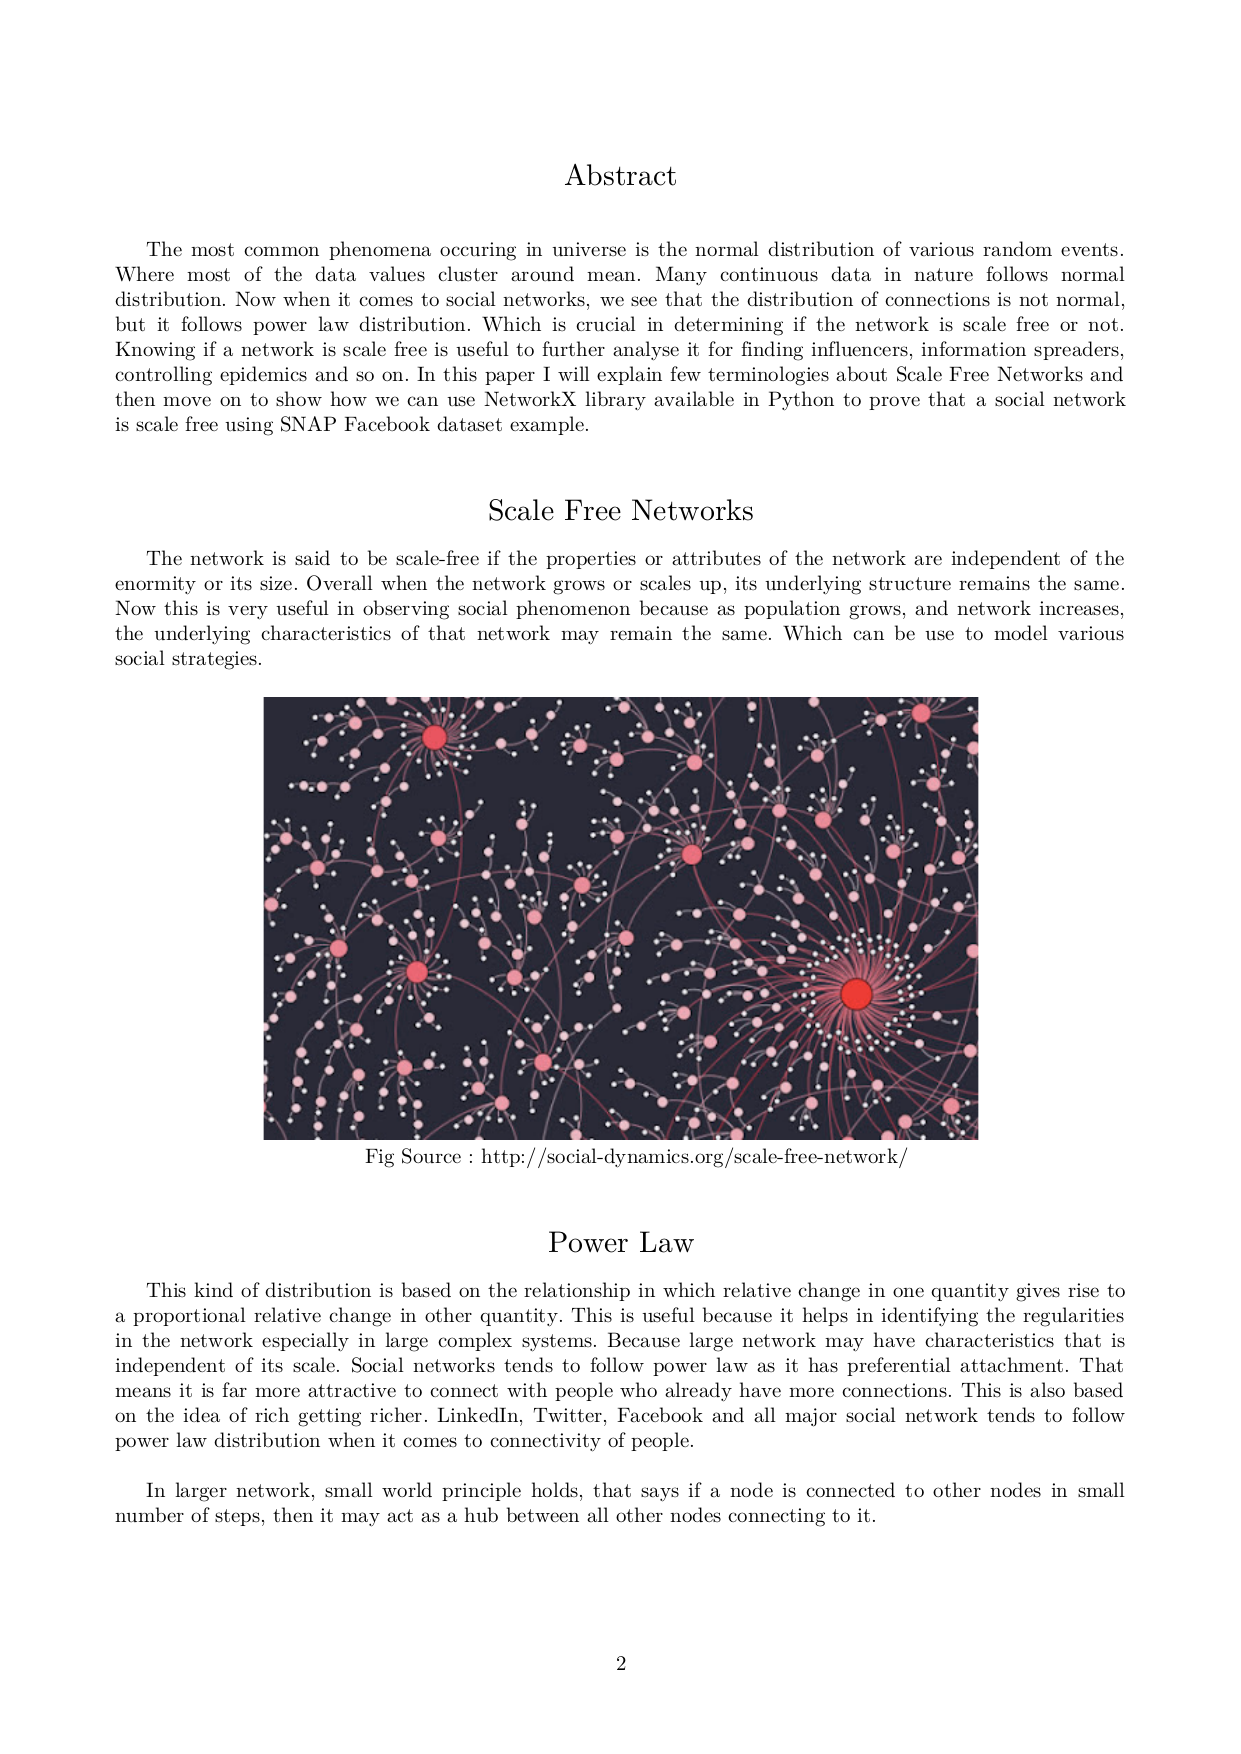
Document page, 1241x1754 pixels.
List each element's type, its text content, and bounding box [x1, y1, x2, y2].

text In larger network, small world principle holds, that says if a node is connected to other nodes in small number of steps, then it may act as a hub between all other nodes connecting to it. [115, 1477, 1127, 1527]
subtitle Power Law [115, 1222, 1127, 1258]
subtitle Abstract [115, 156, 1127, 192]
text The network is said to be scale-free if the properties or attributes of the network are independent of the enormity or its size. Overall when the network grows or scales up, its underlying structure remains the same. Now this is very useful in observing social phenomenon because as population grows, and network increases, the underlying characteristics of that network may remain the same. Which can be use to model various social strategies. [115, 544, 1127, 669]
text Fig Source : http://social-dynamics.org/scale-free-network/ [115, 1140, 1127, 1168]
text This kind of distribution is based on the relationship in which relative change in one quantity gives rise to a proportional relative change in other quantity. This is useful because it helps in identifying the regularities in the network especially in large complex systems. Because large network may have characteristics that is independent of its scale. Social networks tends to follow power law as it has preferential attachment. That means it is far more attractive to connect with people who already have more connections. This is also based on the idea of rich getting richer. LinkedIn, Twitter, Facebook and all major social network tends to follow power law distribution when it comes to connectivity of people. [115, 1277, 1127, 1452]
text The most common phenomena occuring in universe is the normal distribution of various random events. Where most of the data values cluster around mean. Many continuous data in nature follows normal distribution. Now when it comes to social networks, we see that the distribution of connections is not normal, but it follows power law distribution. Which is crucial in determining if the network is scale free or not. Knowing if a network is scale free is useful to further analyse it for finding influencers, information spreaders, controlling epidemics and so on. In this paper I will explain few terminologies about Scale Free Networks and then move on to show how we can use NetworkX library available in Python to prove that a social network is scale free using SNAP Facebook dataset example. [115, 235, 1127, 435]
subtitle Scale Free Networks [115, 490, 1127, 526]
picture [263, 697, 979, 1140]
